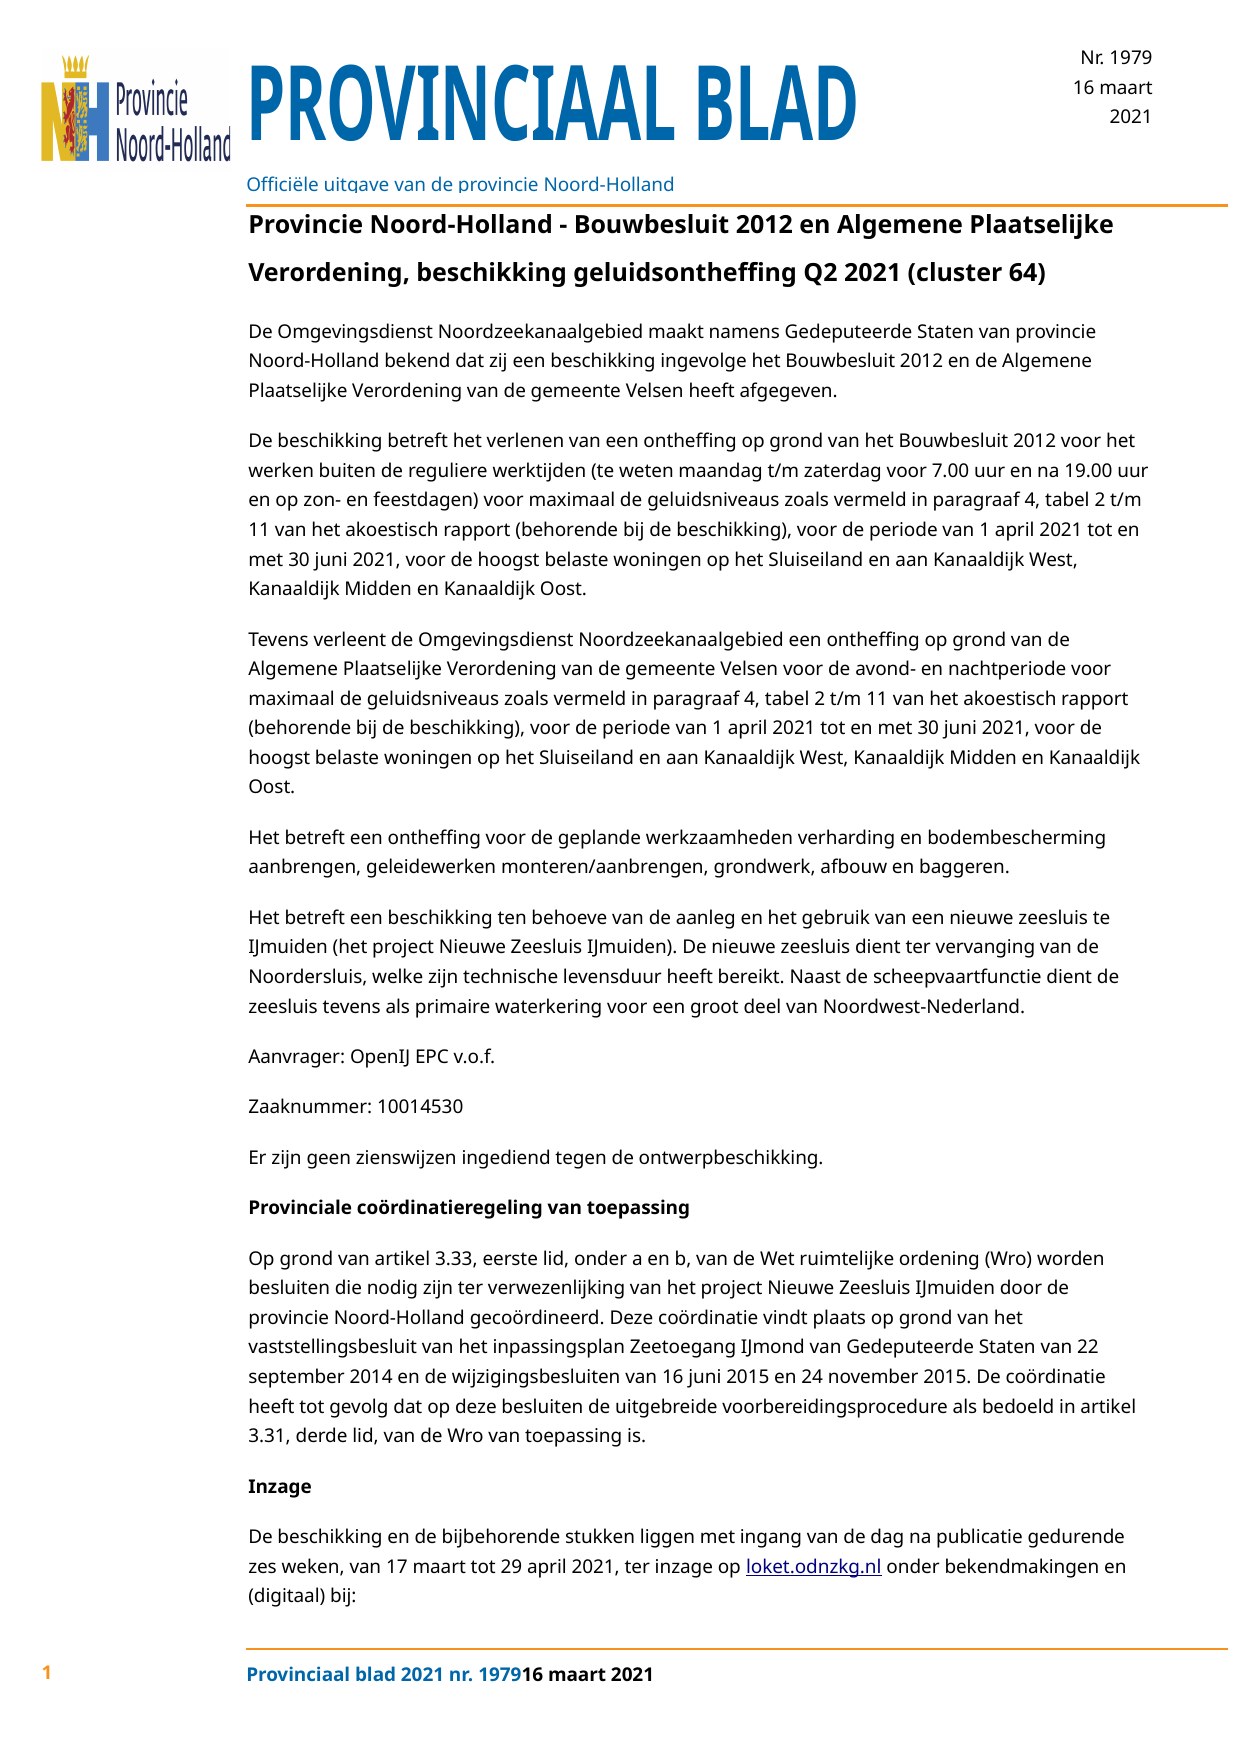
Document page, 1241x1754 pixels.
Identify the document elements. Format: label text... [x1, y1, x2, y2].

text Provinciale coördinatieregeling van toepassing [248, 1194, 1152, 1220]
text Er zijn geen zienswijzen ingediend tegen de ontwerpbeschikking. [248, 1144, 1152, 1170]
text De Omgevingsdienst Noordzeekanaalgebied maakt namens Gedeputeerde Staten van provincie Noord-Holland bekend dat zij een beschikking ingevolge het Bouwbesluit 2012 en de Algemene Plaatselijke Verordening van de gemeente Velsen heeft afgegeven. [248, 318, 1152, 403]
picture [41, 47, 231, 172]
text Aanvrager: OpenIJ EPC v.o.f. [248, 1043, 1152, 1069]
text De beschikking en de bijbehorende stukken liggen met ingang van de dag na publicatie gedurende zes weken, van 17 maart tot 29 april 2021, ter inzage op loket.odnzkg.nl onder bekendmakingen en (digitaal) bij: [248, 1523, 1152, 1608]
text Provincie Noord-Holland - Bouwbesluit 2012 en Algemene Plaatselijke Verordening, beschikking geluidsontheffing Q2 2021 (cluster 64) [248, 207, 1152, 288]
text Tevens verleent de Omgevingsdienst Noordzeekanaalgebied een ontheffing op grond van de Algemene Plaatselijke Verordening van de gemeente Velsen voor de avond- en nachtperiode voor maximaal de geluidsniveaus zoals vermeld in paragraaf 4, tabel 2 t/m 11 van het akoestisch rapport (behorende bij de beschikking), voor de periode van 1 april 2021 tot en met 30 juni 2021, voor de hoogst belaste woningen op het Sluiseiland en aan Kanaaldijk West, Kanaaldijk Midden en Kanaaldijk Oost. [248, 626, 1152, 799]
text Inzage [248, 1473, 1152, 1499]
text De beschikking betreft het verlenen van een ontheffing op grond van het Bouwbesluit 2012 voor het werken buiten de reguliere werktijden (te weten maandag t/m zaterdag voor 7.00 uur en na 19.00 uur en op zon- en feestdagen) voor maximaal de geluidsniveaus zoals vermeld in paragraaf 4, tabel 2 t/m 11 van het akoestisch rapport (behorende bij de beschikking), voor de periode van 1 april 2021 tot en met 30 juni 2021, voor de hoogst belaste woningen op het Sluiseiland en aan Kanaaldijk West, Kanaaldijk Midden en Kanaaldijk Oost. [248, 427, 1152, 601]
text Het betreft een ontheffing voor de geplande werkzaamheden verharding en bodembescherming aanbrengen, geleidewerken monteren/aanbrengen, grondwerk, afbouw en baggeren. [248, 824, 1152, 879]
text Zaaknummer: 10014530 [248, 1094, 1152, 1119]
text Het betreft een beschikking ten behoeve van de aanleg en het gebruik van een nieuwe zeesluis te IJmuiden (het project Nieuwe Zeesluis IJmuiden). De nieuwe zeesluis dient ter vervanging van de Noordersluis, welke zijn technische levensduur heeft bereikt. Naast de scheepvaartfunctie dient de zeesluis tevens als primaire waterkering voor een groot deel van Noordwest-Nederland. [248, 904, 1152, 1019]
text Op grond van artikel 3.33, eerste lid, onder a en b, van de Wet ruimtelijke ordening (Wro) worden besluiten die nodig zijn ter verwezenlijking van het project Nieuwe Zeesluis IJmuiden door de provincie Noord-Holland gecoördineerd. Deze coördinatie vindt plaats op grond van het vaststellingsbesluit van het inpassingsplan Zeetoegang IJmond van Gedeputeerde Staten van 22 september 2014 en de wijzigingsbesluiten van 16 juni 2015 en 24 november 2015. De coördinatie heeft tot gevolg dat op deze besluiten de uitgebreide voorbereidingsprocedure als bedoeld in artikel 3.31, derde lid, van de Wro van toepassing is. [248, 1245, 1152, 1448]
